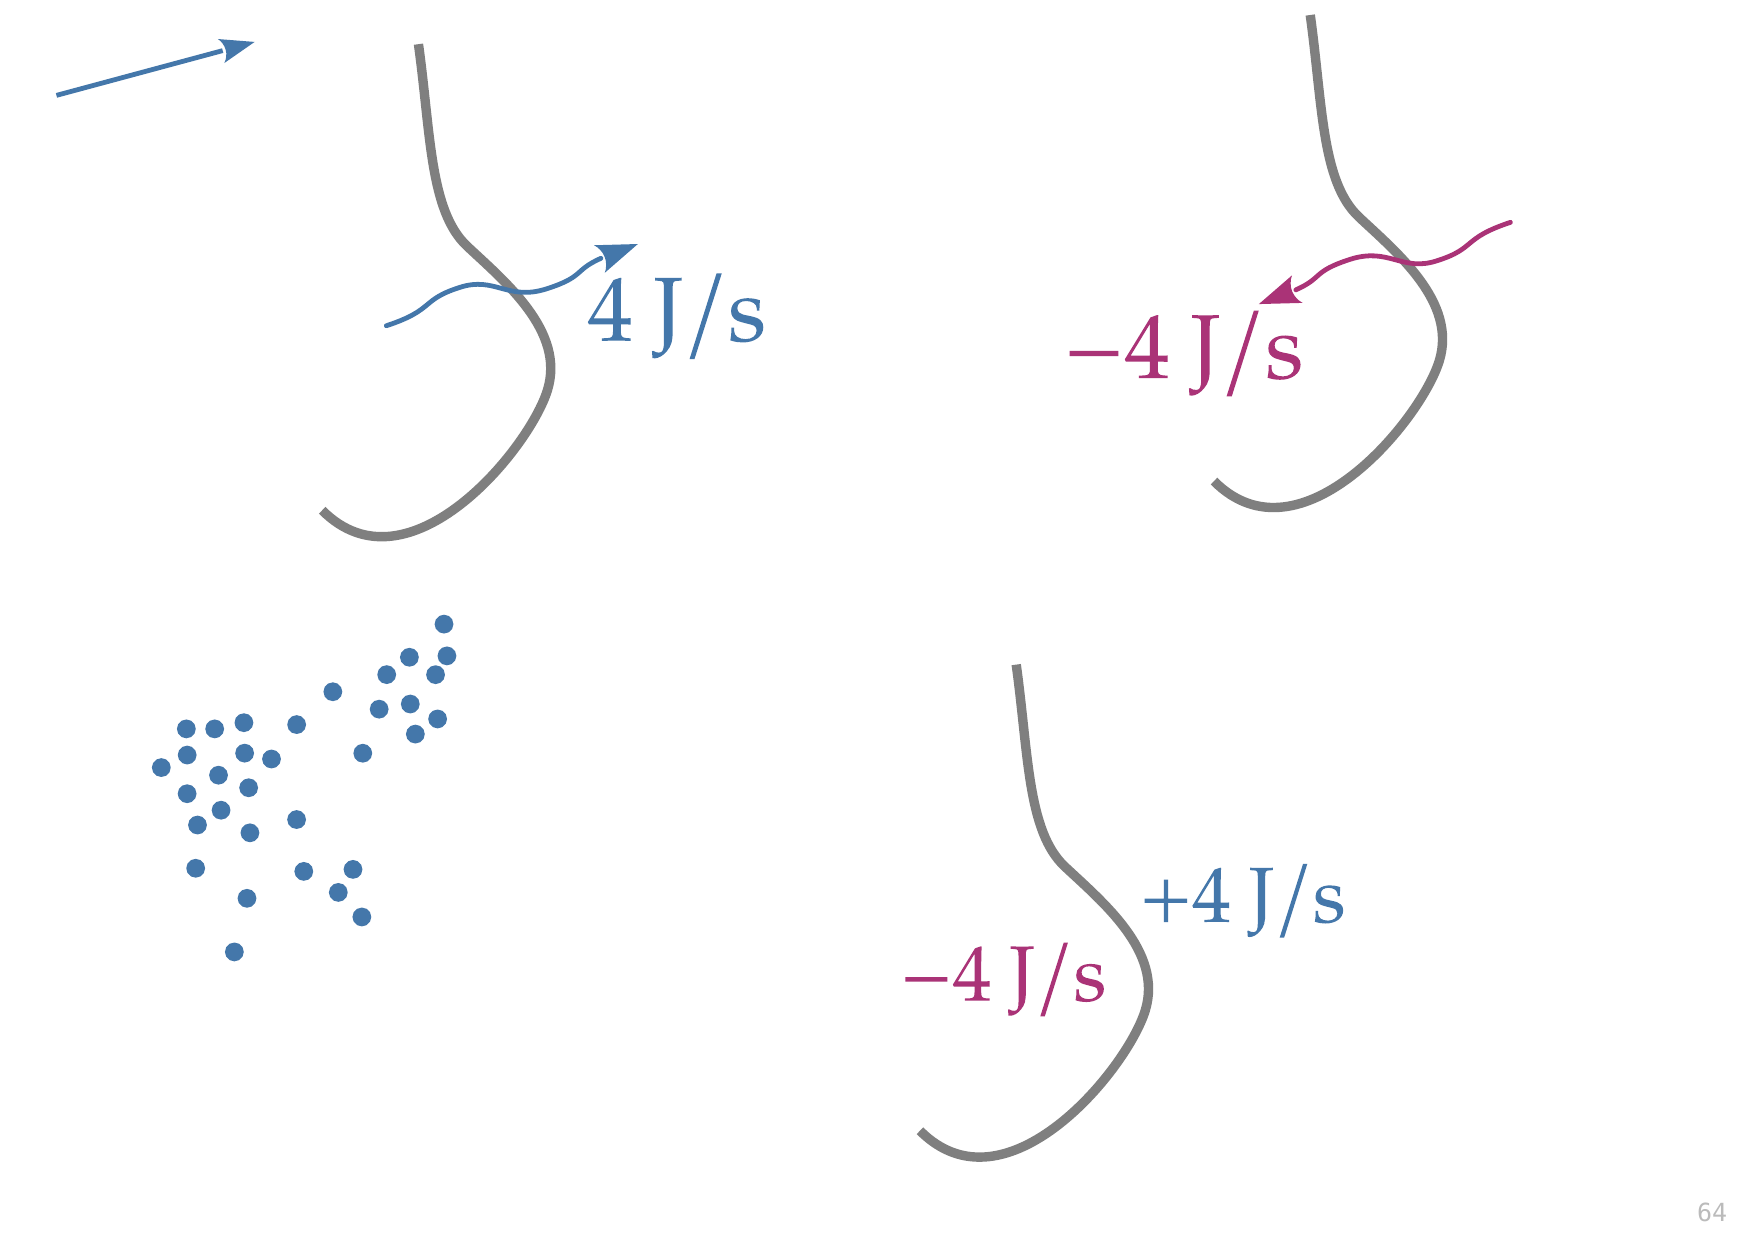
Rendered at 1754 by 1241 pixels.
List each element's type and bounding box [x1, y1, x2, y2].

text_box [1247, 867, 1273, 938]
text_box [234, 713, 254, 733]
text_box [1144, 879, 1188, 923]
text_box [1040, 942, 1068, 1017]
text_box [224, 942, 244, 962]
text_box [437, 646, 457, 666]
text_box [651, 277, 682, 359]
text_box [287, 810, 307, 829]
text_box [235, 743, 255, 763]
text_box [405, 724, 425, 744]
text_box [211, 800, 231, 820]
text_box [434, 614, 454, 634]
text_box [369, 699, 389, 719]
text_box [177, 745, 197, 765]
text_box [287, 715, 307, 734]
text_box [1192, 867, 1230, 923]
text_box [1226, 310, 1259, 397]
text_box [186, 858, 206, 878]
text_box [1008, 946, 1034, 1016]
text_box [177, 784, 197, 804]
text_box [237, 888, 257, 908]
text_box [353, 743, 373, 763]
text_box [1267, 335, 1301, 380]
text_box [240, 823, 260, 843]
text_box [399, 647, 419, 667]
text_box [1279, 863, 1308, 938]
text_box [905, 977, 948, 982]
text_box [209, 765, 228, 785]
text_box [1075, 963, 1104, 1003]
text_box [426, 665, 445, 685]
text_box [952, 946, 990, 1001]
text_box [1314, 885, 1344, 924]
text_box [1124, 315, 1168, 379]
text_box [343, 859, 363, 879]
text_box [352, 907, 372, 927]
text_box [205, 719, 225, 739]
text_box [428, 709, 448, 729]
text_box [151, 758, 171, 777]
text_box [730, 298, 764, 343]
text_box [323, 682, 343, 702]
text_box [377, 665, 397, 685]
text_box [294, 861, 314, 881]
text_box [239, 778, 259, 798]
text_box [262, 749, 281, 769]
text_box [188, 815, 207, 835]
text_box [1188, 315, 1219, 396]
text_box [587, 277, 631, 341]
text_box [689, 273, 722, 360]
text_box [400, 694, 420, 714]
text_box [1069, 350, 1119, 357]
text_box [176, 719, 196, 739]
text_box [328, 882, 348, 902]
